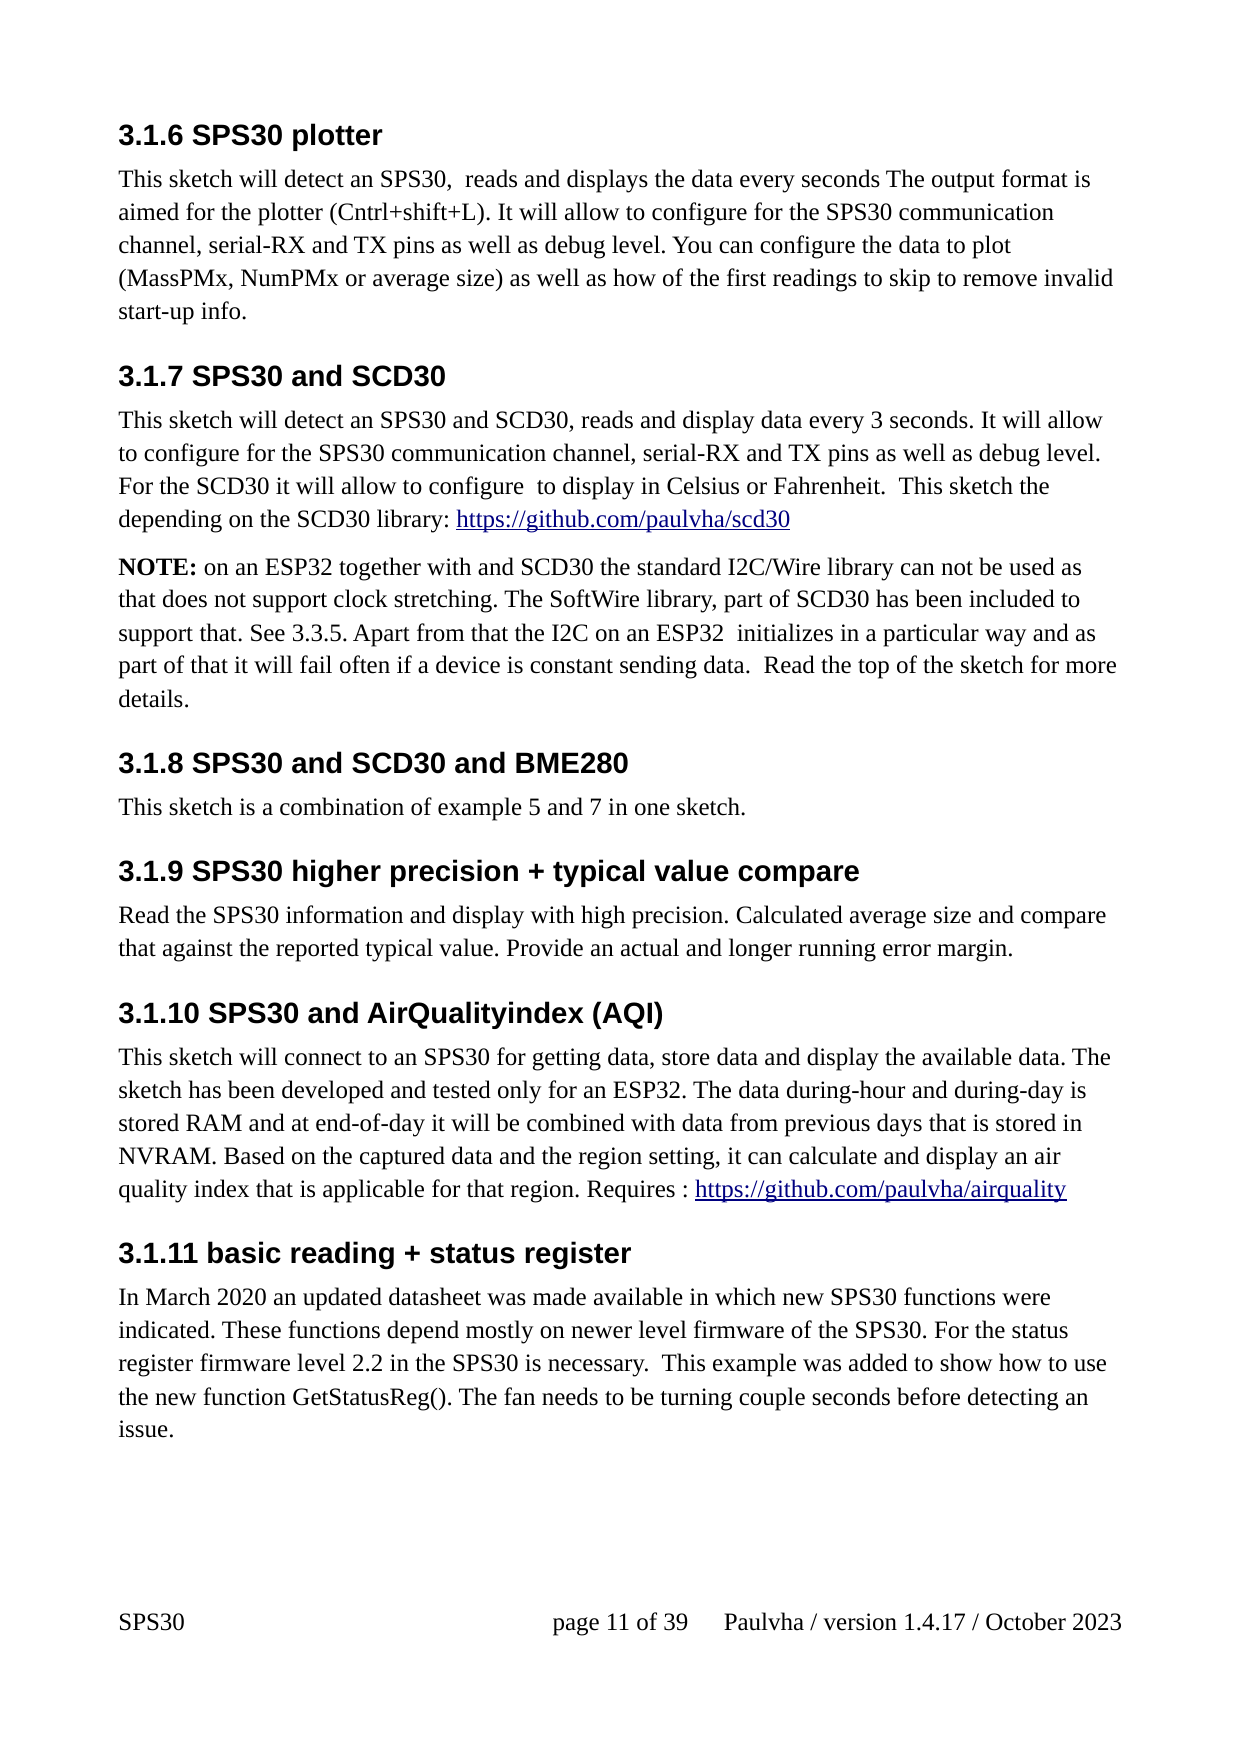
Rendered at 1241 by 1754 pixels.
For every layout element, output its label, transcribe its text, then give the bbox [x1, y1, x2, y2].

subtitle 3.1.11 basic reading + status register [118, 1236, 1122, 1270]
subtitle 3.1.7 SPS30 and SCD30 [118, 359, 1122, 392]
text Read the SPS30 information and display with high precision. Calculated average size and compare that against the reported typical value. Provide an actual and longer running error margin. [118, 901, 1122, 962]
subtitle 3.1.9 SPS30 higher precision + typical value compare [118, 854, 1122, 888]
subtitle 3.1.8 SPS30 and SCD30 and BME280 [118, 746, 1122, 779]
subtitle 3.1.6 SPS30 plotter [118, 118, 1122, 152]
text NOTE: on an ESP32 together with and SCD30 the standard I2C/Wire library can not be used as that does not support clock stretching. The SoftWire library, part of SCD30 has been included to support that. See 3.3.5. Apart from that the I2C on an ESP32 initializes in a particular way and as part of that it will fail often if a device is constant sending data. Read the top of the sketch for more details. [118, 552, 1122, 712]
text This sketch will detect an SPS30, reads and displays the data every seconds The output format is aimed for the plotter (Cntrl+shift+L). It will allow to configure for the SPS30 communication channel, serial-RX and TX pins as well as debug level. You can configure the data to plot (MassPMx, NumPMx or average size) as well as how of the first readings to skip to remove invalid start-up info. [118, 164, 1122, 325]
text This sketch will connect to an SPS30 for getting data, store data and display the available data. The sketch has been developed and tested only for an ESP32. The data during-hour and during-day is stored RAM and at end-of-day it will be combined with data from previous days that is stored in NVRAM. Based on the captured data and the region setting, it can calculate and display an air quality index that is applicable for that region. Requires : https://github.com/paulvha/airquality [118, 1042, 1122, 1203]
subtitle 3.1.10 SPS30 and AirQualityindex (AQI) [118, 996, 1122, 1029]
text In March 2020 an updated datasheet was made available in which new SPS30 functions were indicated. These functions depend mostly on newer level firmware of the SPS30. For the status register firmware level 2.2 in the SPS30 is necessary. This example was added to show how to use the new function GetStatusReg(). The fan needs to be turning couple seconds before detecting an issue. [118, 1282, 1122, 1443]
text This sketch will detect an SPS30 and SCD30, reads and display data every 3 seconds. It will allow to configure for the SPS30 communication channel, serial-RX and TX pins as well as debug level. For the SCD30 it will allow to configure to display in Celsius or Fahrenheit. This sketch the depending on the SCD30 library: https://github.com/paulvha/scd30 [118, 405, 1122, 533]
text This sketch is a combination of example 5 and 7 in one sketch. [118, 792, 1122, 821]
